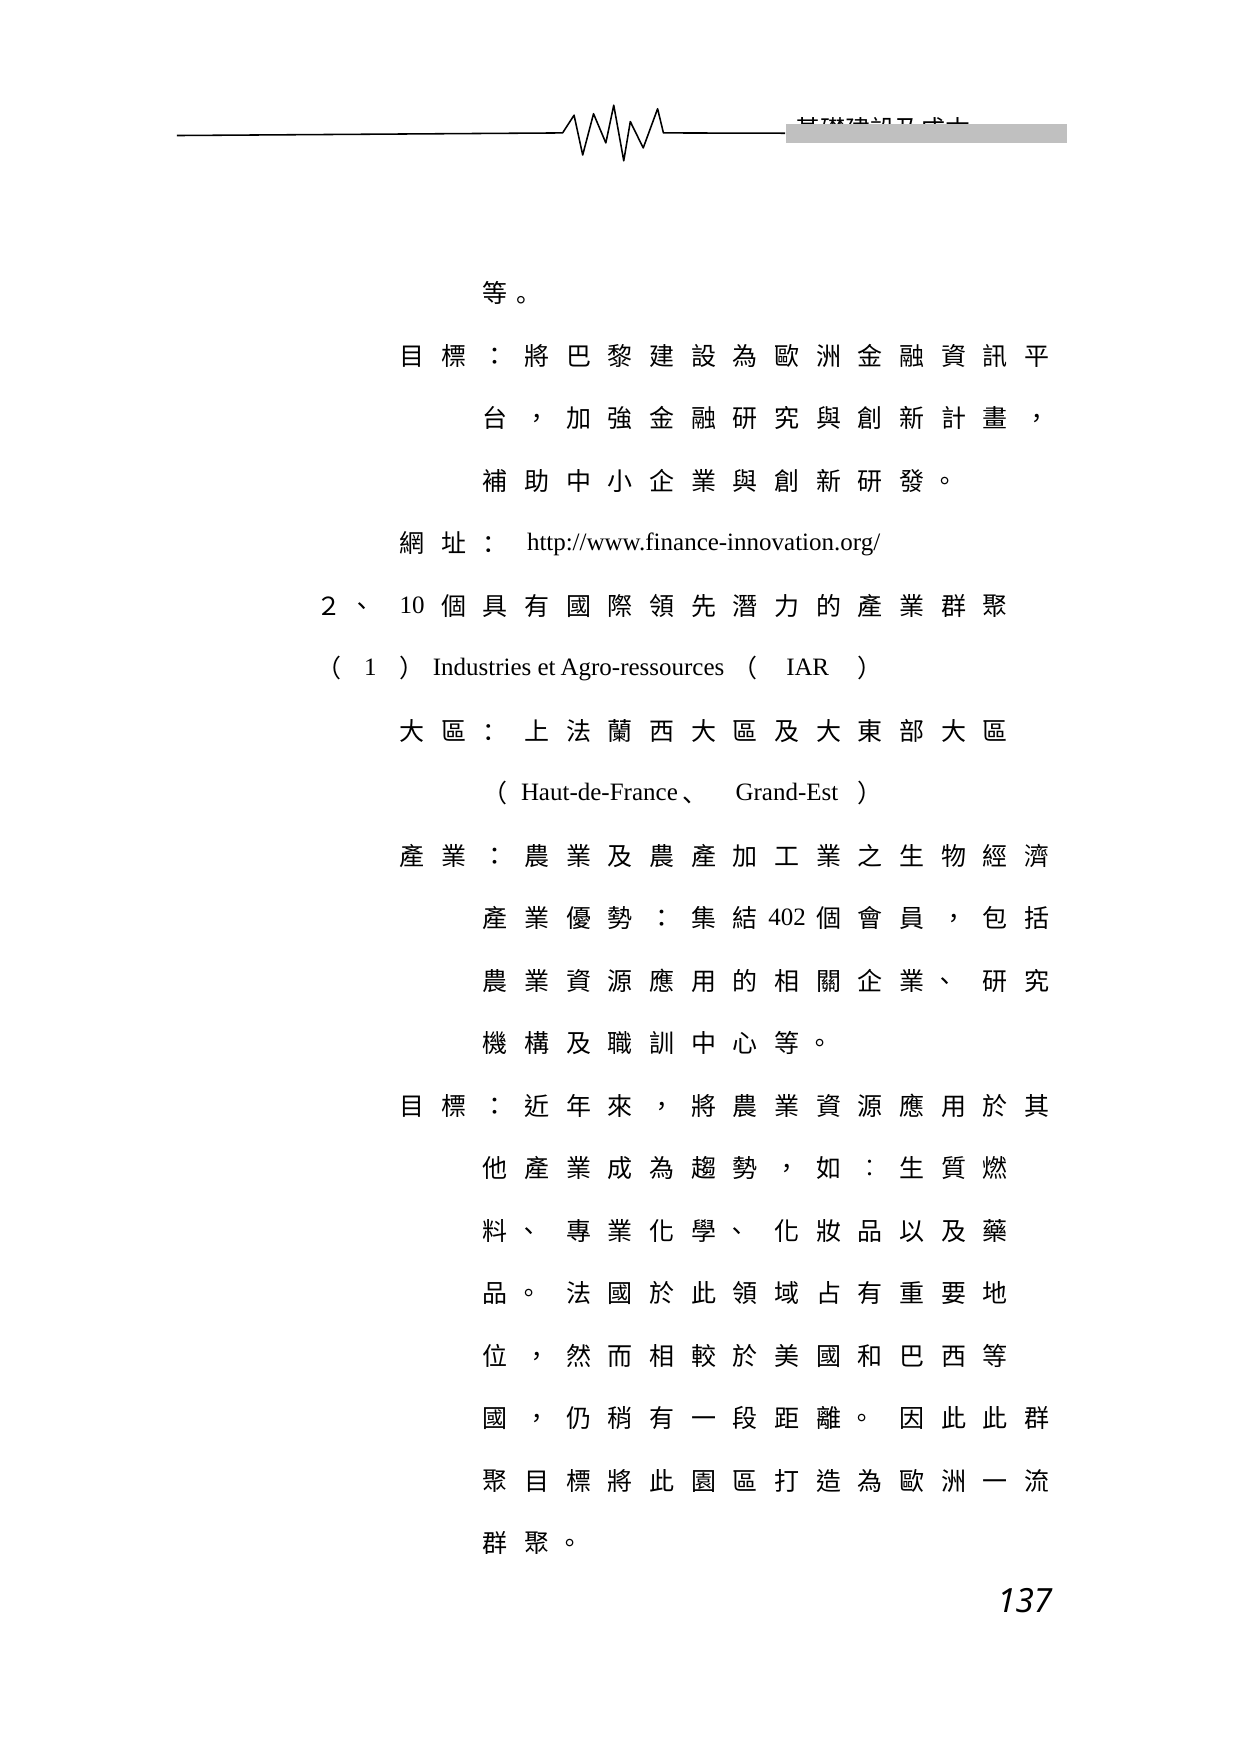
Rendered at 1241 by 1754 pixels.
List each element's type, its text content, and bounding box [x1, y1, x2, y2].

text 目標：近年來，將農業資源應用於其他產業成為趨勢，如︰生質燃料、專業化學、化妝品以及藥品。法國於此領域占有重要地位，然而相較於美國和巴西等國，仍稍有一段距離。因此此群聚目標將此園區打造為歐洲一流群聚。 [367, 1063, 1058, 1563]
text ２、10個具有國際領先潛力的產業群聚 [281, 563, 1058, 625]
text 目標：將巴黎建設為歐洲金融資訊平台，加強金融研究與創新計畫，補助中小企業與創新研發。 [367, 313, 1058, 500]
text 大區：上法蘭西大區及大東部大區（Haut-de-France、Grand-Est） [367, 688, 1058, 813]
text （1）Industries et Agro-ressources（IAR） [306, 625, 1058, 688]
text 網址：http://www.finance-innovation.org/ [367, 500, 1058, 563]
text 產業：農業及農產加工業之生物經濟產業優勢：集結402個會員，包括農業資源應用的相關企業、研究機構及職訓中心等。 [367, 813, 1058, 1063]
text 等。 [367, 250, 1058, 313]
